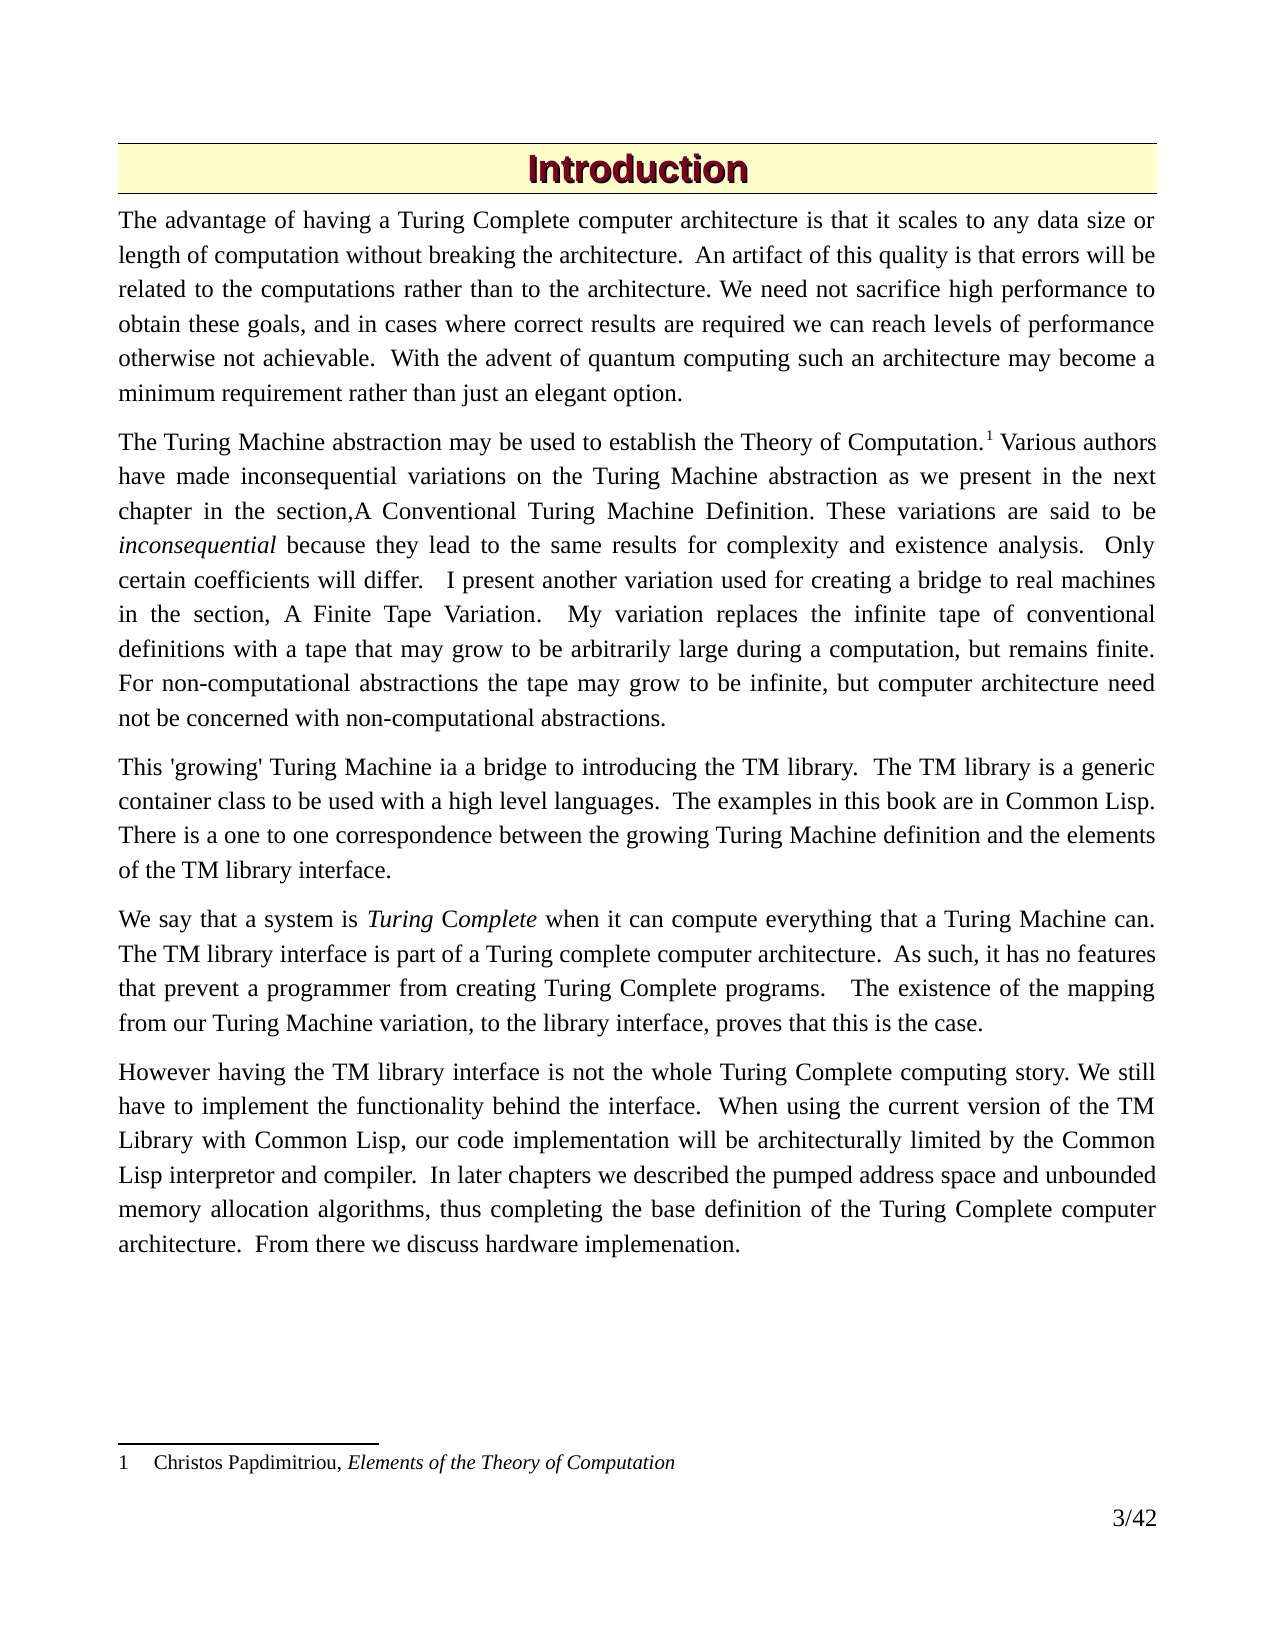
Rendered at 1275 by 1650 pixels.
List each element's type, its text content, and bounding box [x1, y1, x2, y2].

text Christos Papdimitriou, Elements of the Theory of Computation [118, 1449, 1157, 1474]
text This 'growing' Turing Machine ia a bridge to introducing the TM library. The TM library is a generic container class to be used with a high level languages. The examples in this book are in Common Lisp. There is a one to one correspondence between the growing Turing Machine definition and the elements of the TM library interface. [118, 752, 1157, 884]
text The Turing Machine abstraction may be used to establish the Theory of Computation. Various authors have made inconsequential variations on the Turing Machine abstraction as we present in the next chapter in the section,A Conventional Turing Machine Definition. These variations are said to be inconsequential because they lead to the same results for complexity and existence analysis. Only certain coefficients will differ. I present another variation used for creating a bridge to real machines in the section, A Finite Tape Variation. My variation replaces the infinite tape of conventional definitions with a tape that may grow to be arbitrarily large during a computation, but remains finite. For non-computational abstractions the tape may grow to be infinite, but computer architecture need not be concerned with non-computational abstractions. [118, 427, 1157, 731]
text The advantage of having a Turing Complete computer architecture is that it scales to any data size or length of computation without breaking the architecture. An artifact of this quality is that errors will be related to the computations rather than to the architecture. We need not sacrifice high performance to obtain these goals, and in cases where correct results are required we can reach levels of performance otherwise not achievable. With the advent of quantum computing such an architecture may become a minimum requirement rather than just an elegant option. [118, 205, 1157, 406]
text We say that a system is Turing Complete when it can compute everything that a Turing Machine can. The TM library interface is part of a Turing complete computer architecture. As such, it has no features that prevent a programmer from creating Turing Complete programs. The existence of the mapping from our Turing Machine variation, to the library interface, proves that this is the case. [118, 904, 1157, 1036]
subtitle Introduction [118, 144, 1157, 193]
text However having the TM library interface is not the whole Turing Complete computing story. We still have to implement the functionality behind the interface. When using the current version of the TM Library with Common Lisp, our code implementation will be architecturally limited by the Common Lisp interpretor and compiler. In later chapters we described the pumped address space and unbounded memory allocation algorithms, thus completing the base definition of the Turing Complete computer architecture. From there we discuss hardware implemenation. [118, 1057, 1157, 1258]
